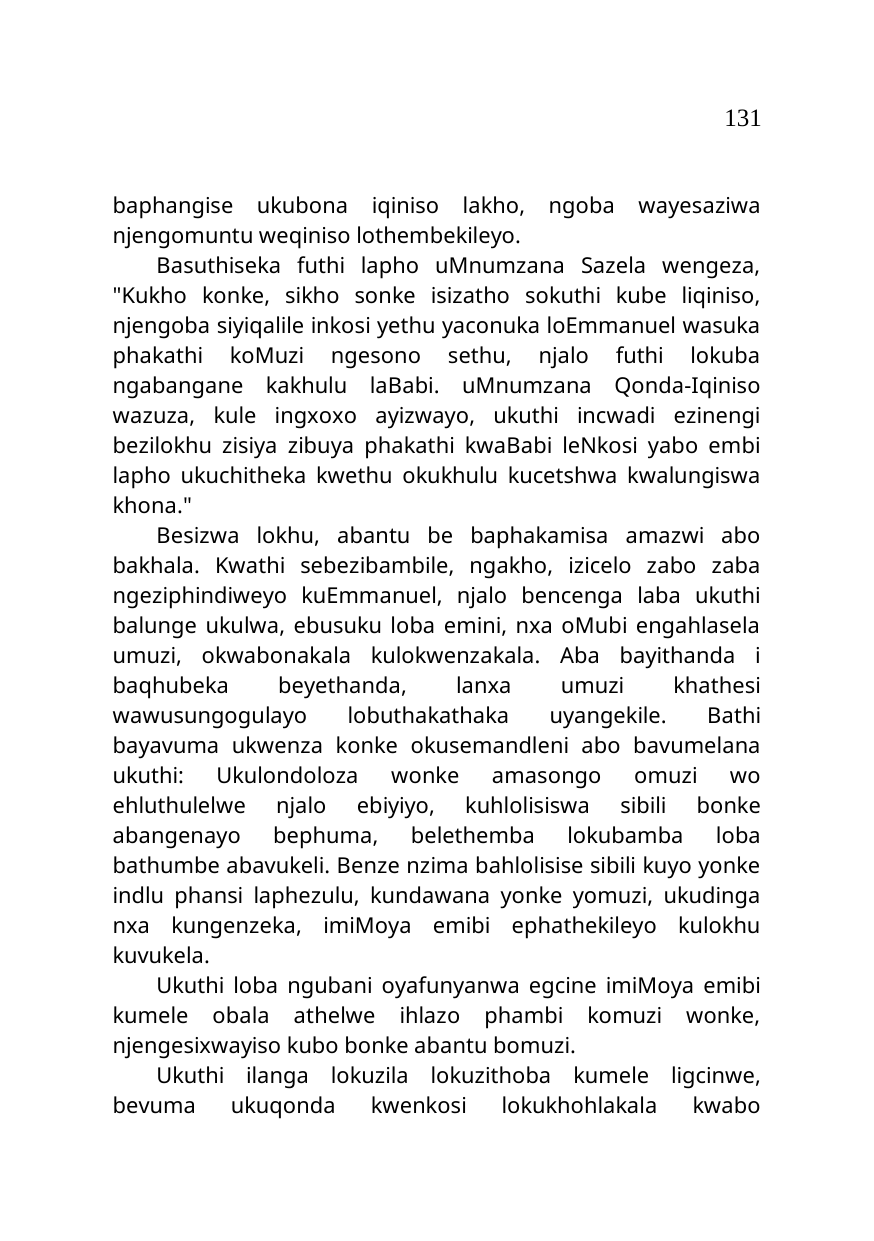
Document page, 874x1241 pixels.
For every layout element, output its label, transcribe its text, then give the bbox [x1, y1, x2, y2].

text Ukuthi ilanga lokuzila lokuzithoba kumele ligcinwe, bevuma ukuqonda kwenkosi lokukhohlakala kwabo [112, 1059, 761, 1119]
text Basuthiseka futhi lapho uMnumzana Sazela wengeza, "Kukho konke, sikho sonke isizatho sokuthi kube liqiniso, njengoba siyiqalile inkosi yethu yaconuka loEmmanuel wasuka phakathi koMuzi ngesono sethu, njalo futhi lokuba ngabangane kakhulu laBabi. uMnumzana Qonda-Iqiniso wazuza, kule ingxoxo ayizwayo, ukuthi incwadi ezinengi bezilokhu zisiya zibuya phakathi kwaBabi leNkosi yabo embi lapho ukuchitheka kwethu okukhulu kucetshwa kwalungiswa khona." [112, 249, 761, 519]
text baphangise ukubona iqiniso lakho, ngoba wayesaziwa njengomuntu weqiniso lothembekileyo. [112, 189, 761, 249]
text Besizwa lokhu, abantu be baphakamisa amazwi abo bakhala. Kwathi sebezibambile, ngakho, izicelo zabo zaba ngeziphindiweyo kuEmmanuel, njalo bencenga laba ukuthi balunge ukulwa, ebusuku loba emini, nxa oMubi engahlasela umuzi, okwabonakala kulokwenzakala. Aba bayithanda i baqhubeka beyethanda, lanxa umuzi khathesi wawusungogulayo lobuthakathaka uyangekile. Bathi bayavuma ukwenza konke okusemandleni abo bavumelana ukuthi: Ukulondoloza wonke amasongo omuzi wo ehluthulelwe njalo ebiyiyo, kuhlolisiswa sibili bonke abangenayo bephuma, belethemba lokubamba loba bathumbe abavukeli. Benze nzima bahlolisise sibili kuyo yonke indlu phansi laphezulu, kundawana yonke yomuzi, ukudinga nxa kungenzeka, imiMoya emibi ephathekileyo kulokhu kuvukela. [112, 519, 761, 969]
text Ukuthi loba ngubani oyafunyanwa egcine imiMoya emibi kumele obala athelwe ihlazo phambi komuzi wonke, njengesixwayiso kubo bonke abantu bomuzi. [112, 969, 761, 1059]
